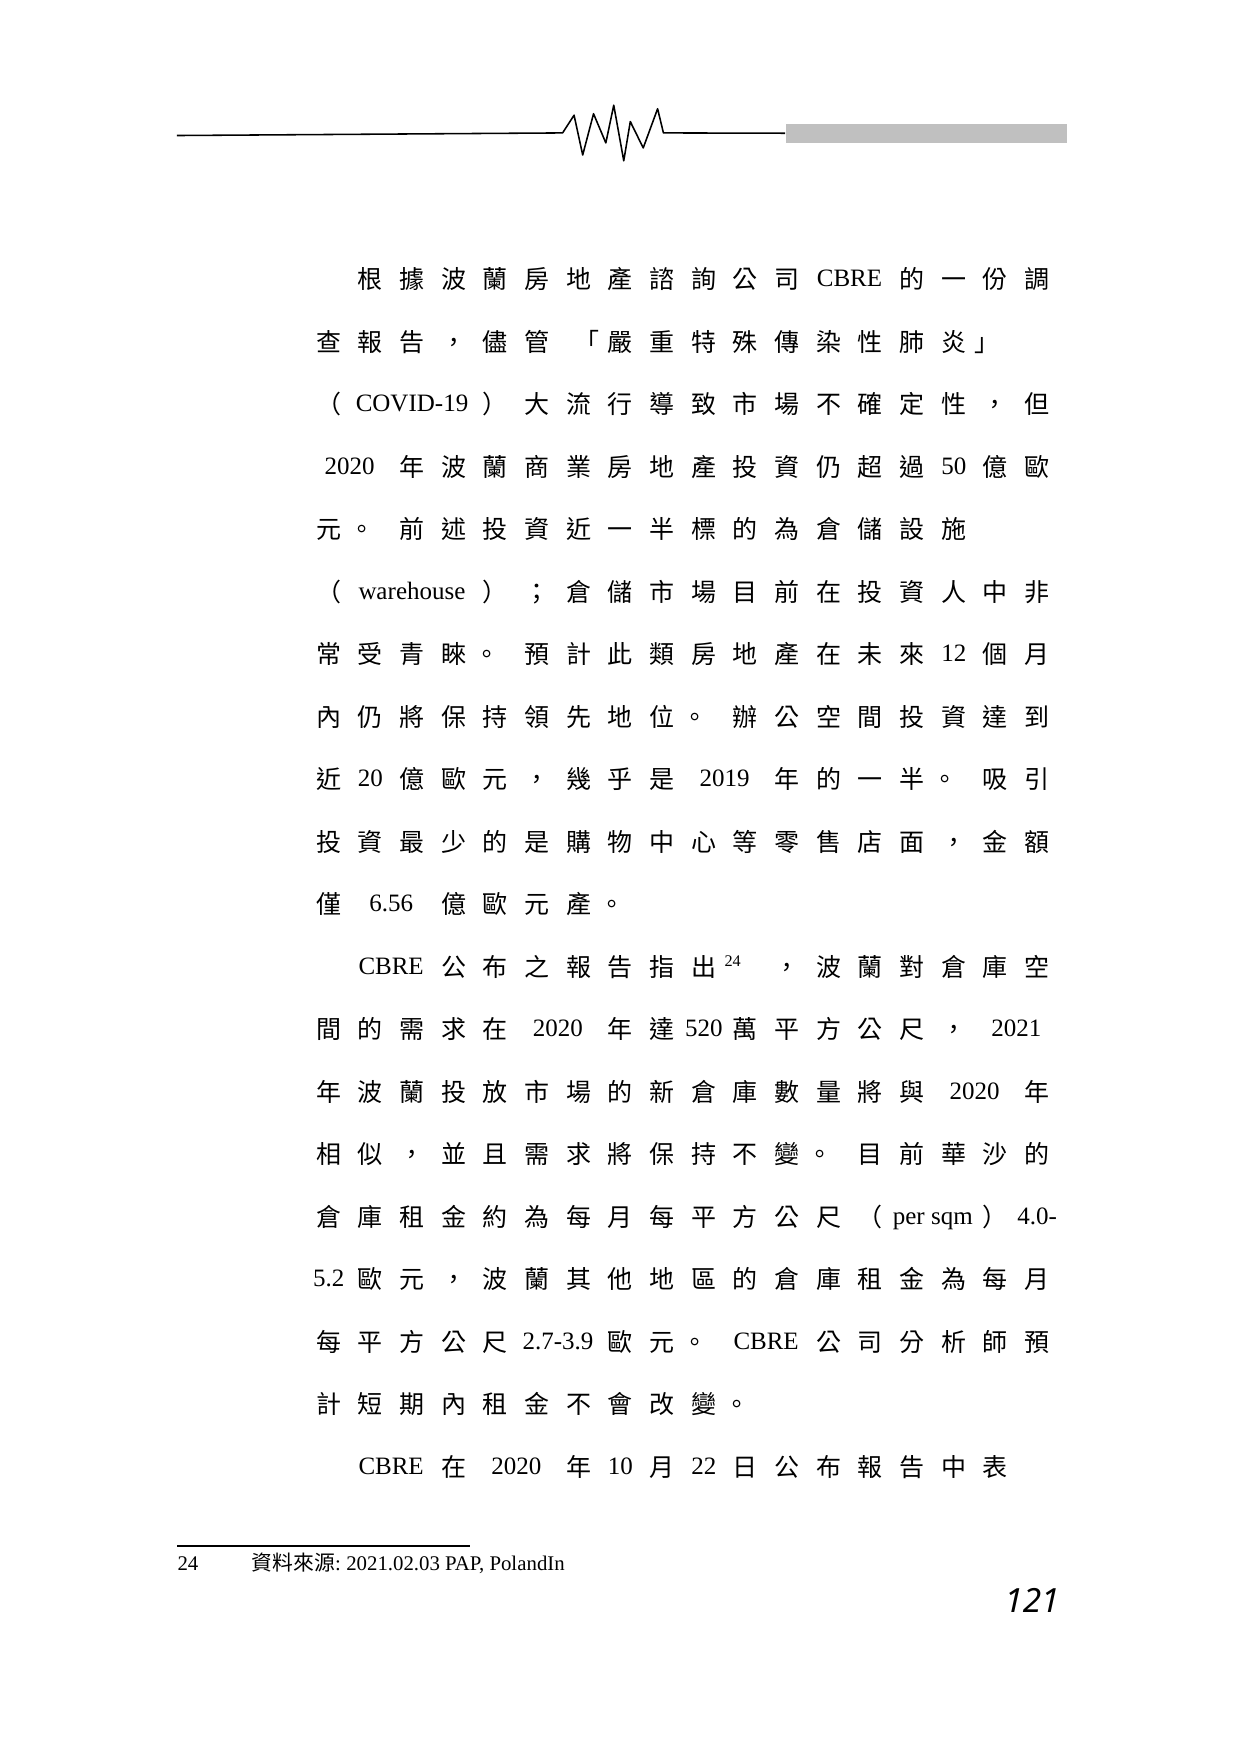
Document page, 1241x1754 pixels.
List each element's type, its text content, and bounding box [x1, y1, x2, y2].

text 根據波蘭房地產諮詢公司CBRE的一份調查報告，儘管「嚴重特殊傳染性肺炎」（COVID-19）大流行導致市場不確定性，但2020年波蘭商業房地產投資仍超過50億歐元。前述投資近一半標的為倉儲設施（warehouse）；倉儲市場目前在投資人中非常受青睞。預計此類房地產在未來12個月內仍將保持領先地位。辦公空間投資達到近20億歐元，幾乎是2019年的一半。吸引投資最少的是購物中心等零售店面，金額僅6.56億歐元產。 [281, 236, 1058, 924]
text 資料來源: 2021.02.03 PAP, PolandIn [177, 1547, 1063, 1577]
text CBRE在2020年10月22日公布報告中表 [281, 1424, 1058, 1486]
text CBRE公布之報告指出，波蘭對倉庫空間的需求在2020年達520萬平方公尺，2021年波蘭投放市場的新倉庫數量將與2020年相似，並且需求將保持不變。目前華沙的倉庫租金約為每月每平方公尺（per sqm）4.0-5.2歐元，波蘭其他地區的倉庫租金為每月每平方公尺2.7-3.9歐元。CBRE公司分析師預計短期內租金不會改變。 [281, 924, 1058, 1424]
